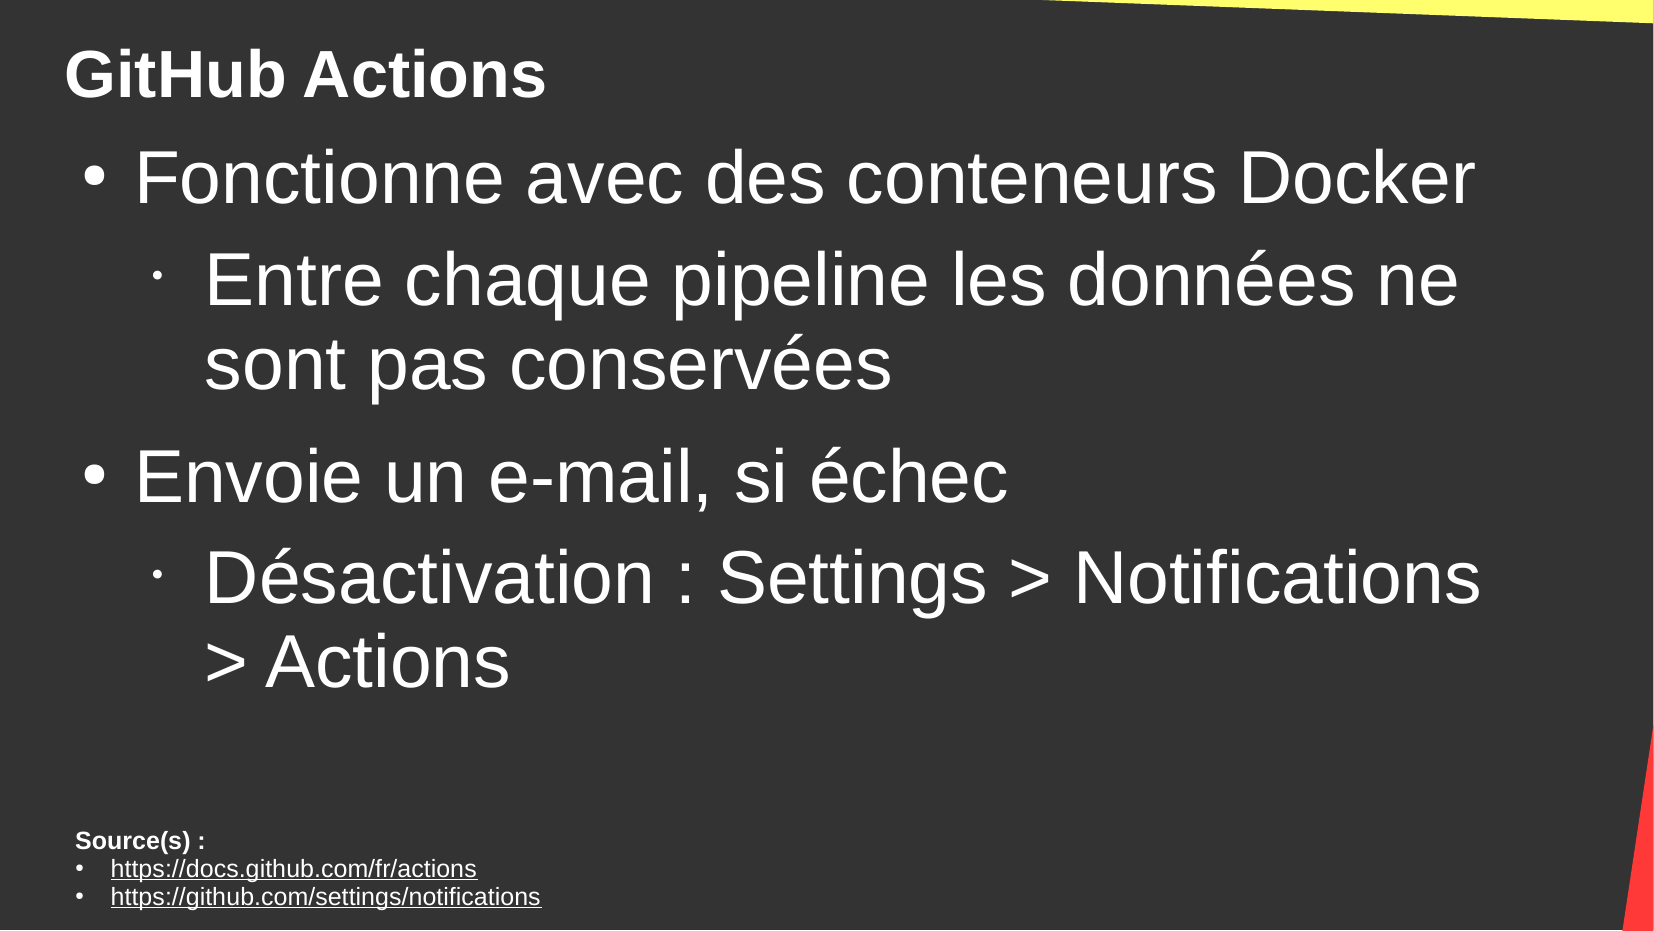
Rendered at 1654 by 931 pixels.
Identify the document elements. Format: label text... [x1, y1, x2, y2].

text_box [1622, 721, 1654, 931]
title GitHub Actions [64, 37, 1105, 119]
text_box Source(s) : https://docs.github.com/fr/actions https://github.com/settings/notifications [60, 809, 1546, 919]
text_box [1042, 0, 1654, 24]
list Fonctionne avec des conteneurs Docker Entre chaque pipeline les données ne sont pas conservées Envoie un e-mail, si échec Désactivation : Settings > Notifications > Actions [63, 135, 1542, 792]
